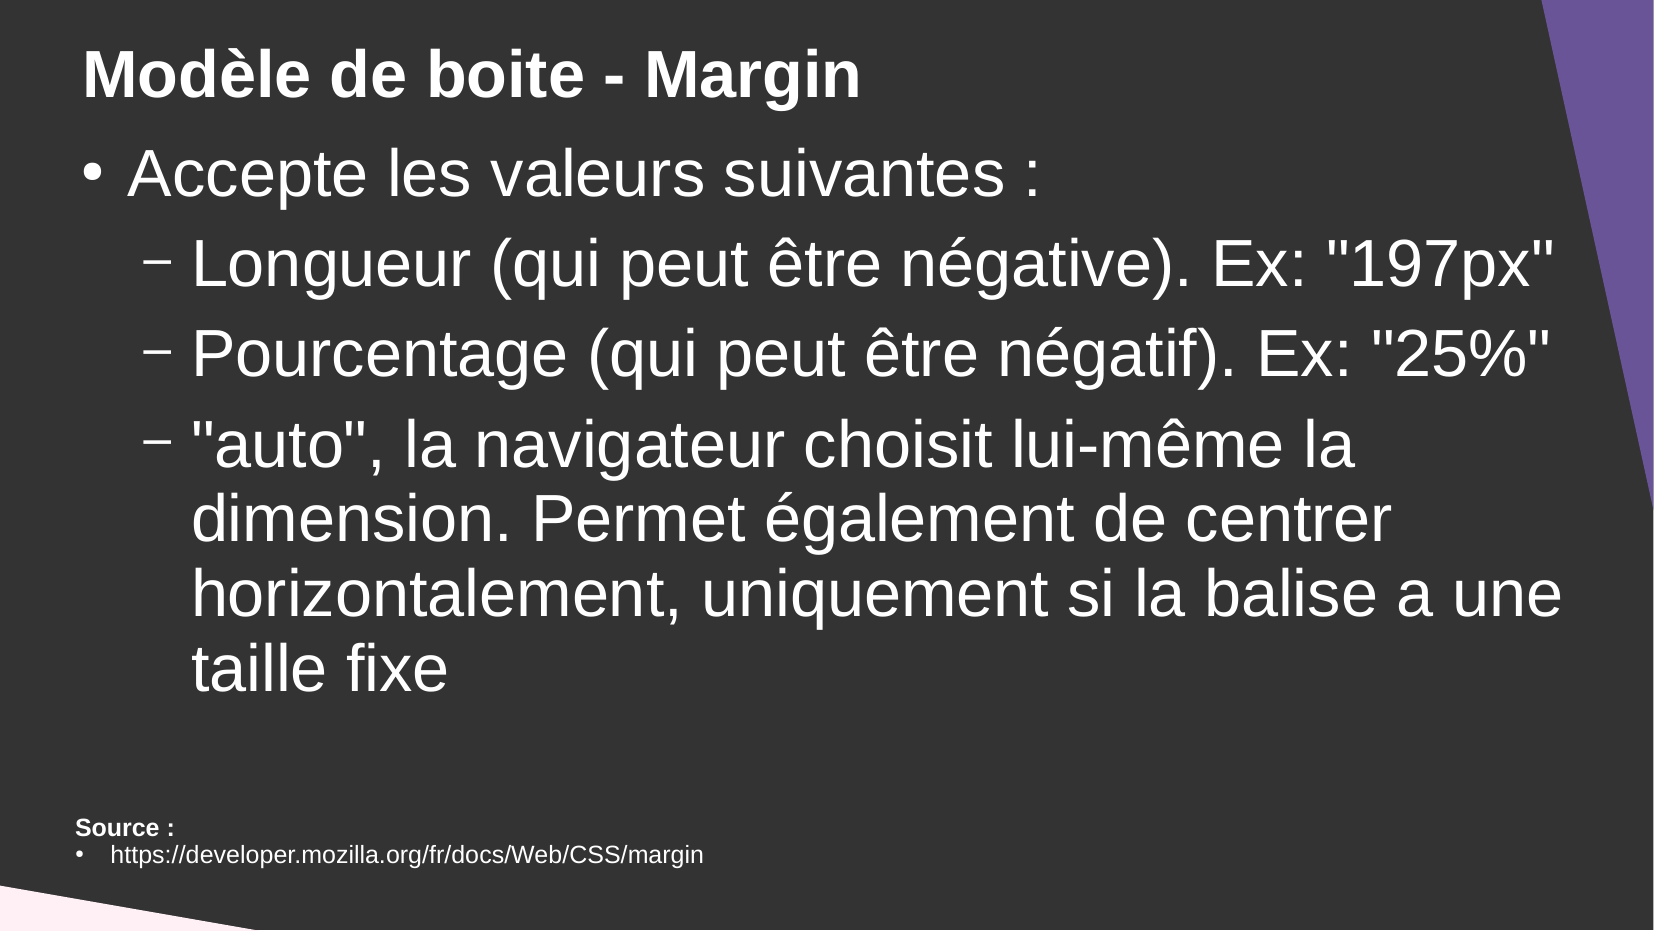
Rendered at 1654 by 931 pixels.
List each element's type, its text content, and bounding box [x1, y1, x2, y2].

text_box [1541, 0, 1654, 513]
title Modèle de boite - Margin [82, 37, 1565, 112]
list Accepte les valeurs suivantes : Longueur (qui peut être négative). Ex: "197px" Pourcentage (qui peut être négatif). Ex: "25%" "auto", la navigateur choisit lui-même la dimension. Permet également de centrer horizontalement, uniquement si la balise a une taille fixe [64, 135, 1604, 833]
text_box Source : https://developer.mozilla.org/fr/docs/Web/CSS/margin [60, 805, 1546, 913]
text_box [0, 885, 261, 931]
